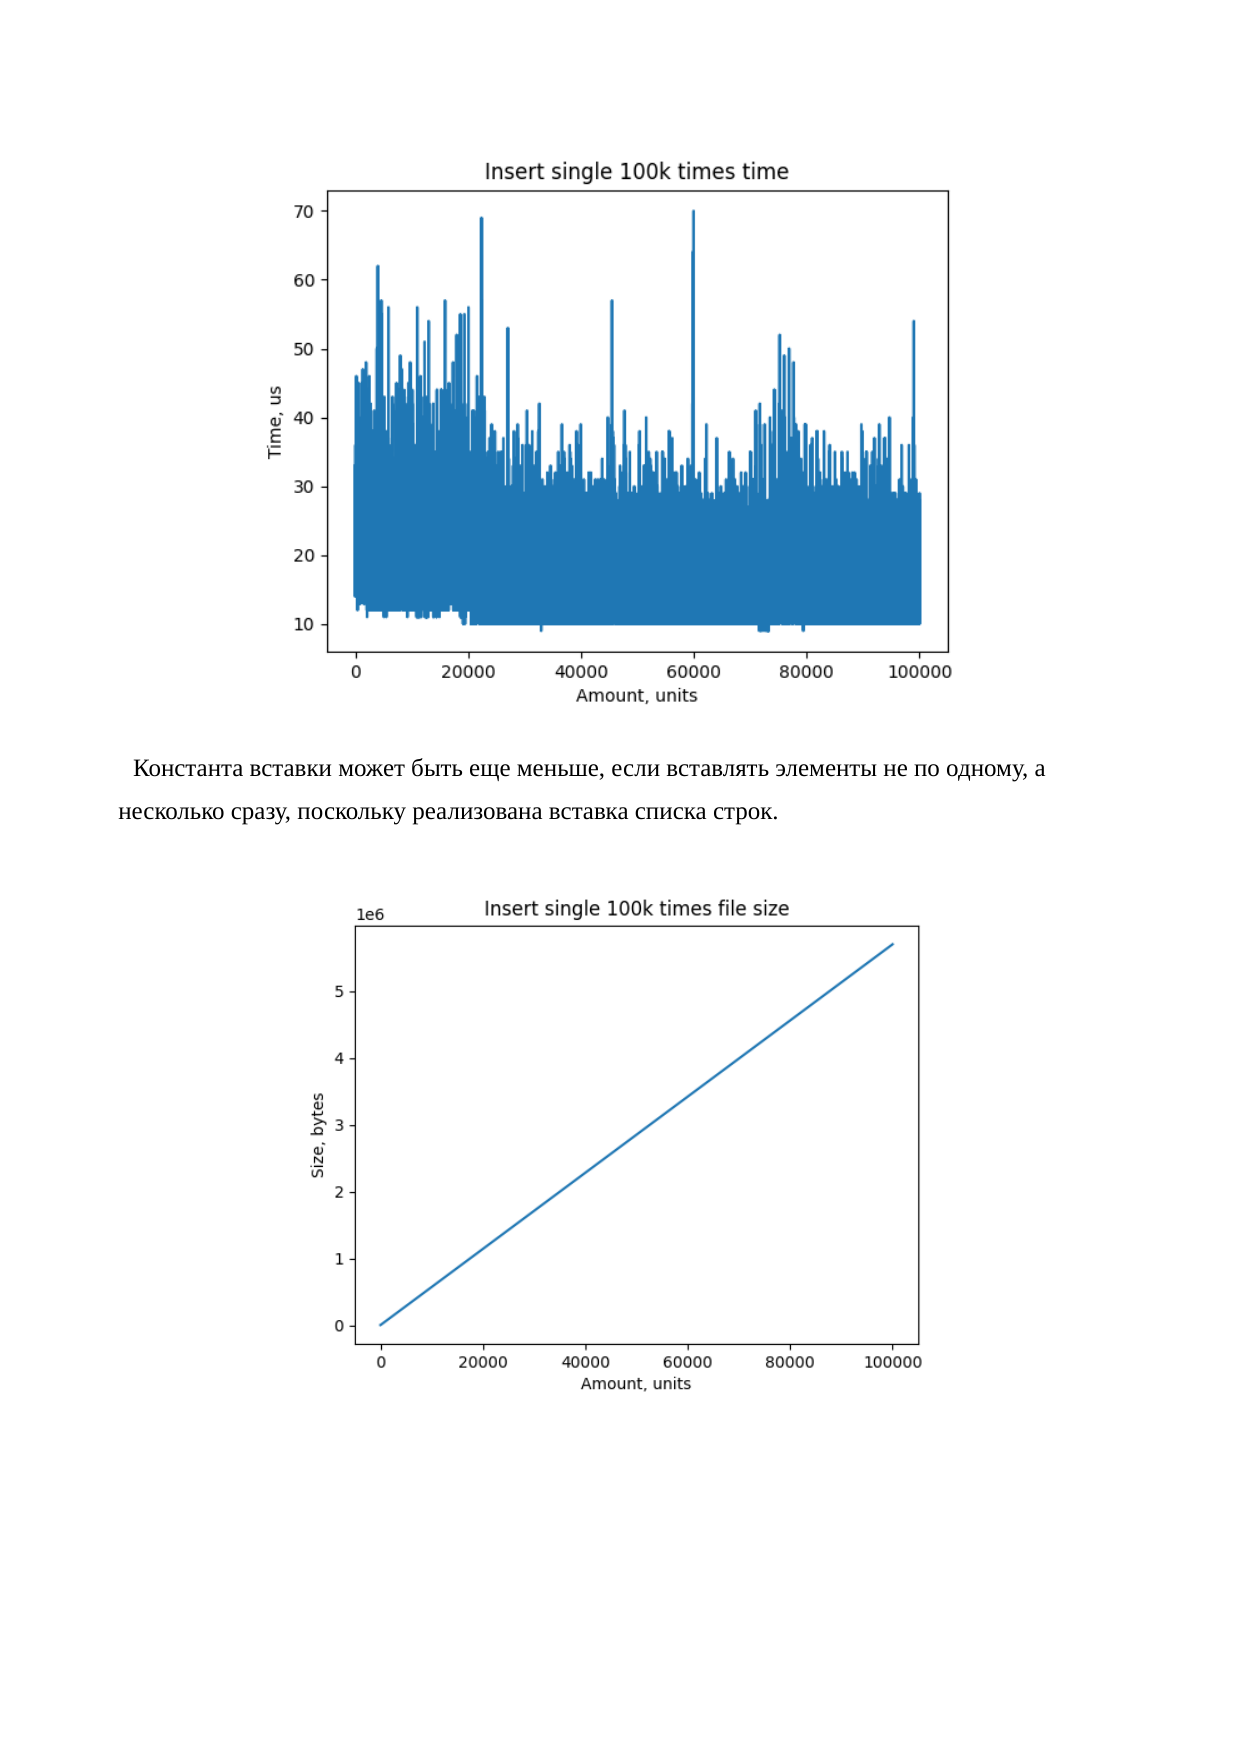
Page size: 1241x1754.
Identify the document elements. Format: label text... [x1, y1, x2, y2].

text Константа вставки может быть еще меньше, если вставлять элементы не по одному, а несколько сразу, поскольку реализована вставка списка строк. [118, 753, 1122, 825]
picture [227, 118, 1028, 718]
picture [265, 860, 990, 1404]
